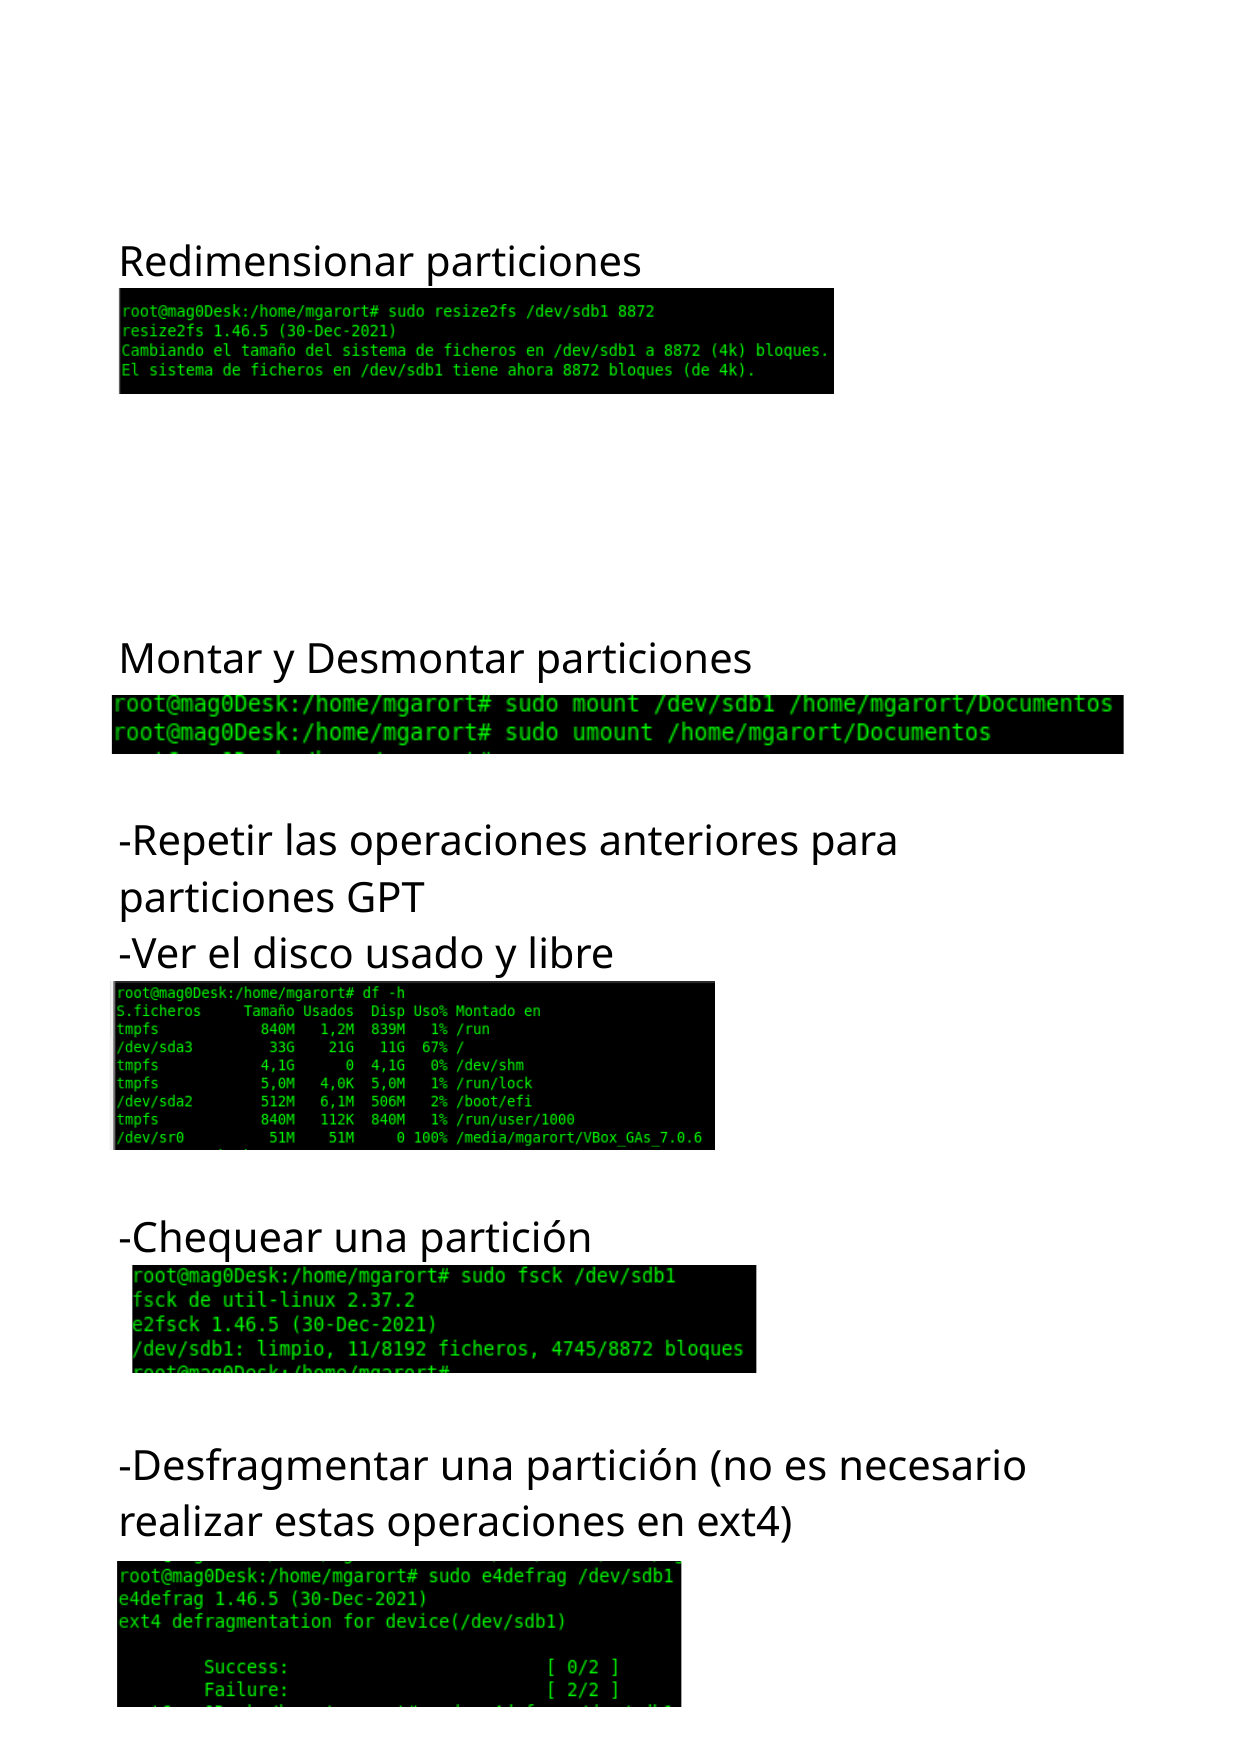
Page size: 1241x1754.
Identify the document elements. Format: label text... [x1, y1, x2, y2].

picture [117, 1561, 682, 1707]
text -Repetir las operaciones anteriores para particiones GPT [118, 811, 1122, 924]
text Redimensionar particiones [118, 232, 1122, 288]
text -Desfragmentar una partición (no es necesario realizar estas operaciones en ext4) [118, 1435, 1122, 1549]
text Montar y Desmontar particiones [118, 629, 1122, 686]
picture [109, 981, 715, 1150]
picture [111, 695, 1124, 754]
text -Chequear una partición [118, 1208, 1122, 1265]
picture [132, 1265, 757, 1373]
picture [118, 288, 834, 394]
text -Ver el disco usado y libre [118, 924, 1122, 981]
